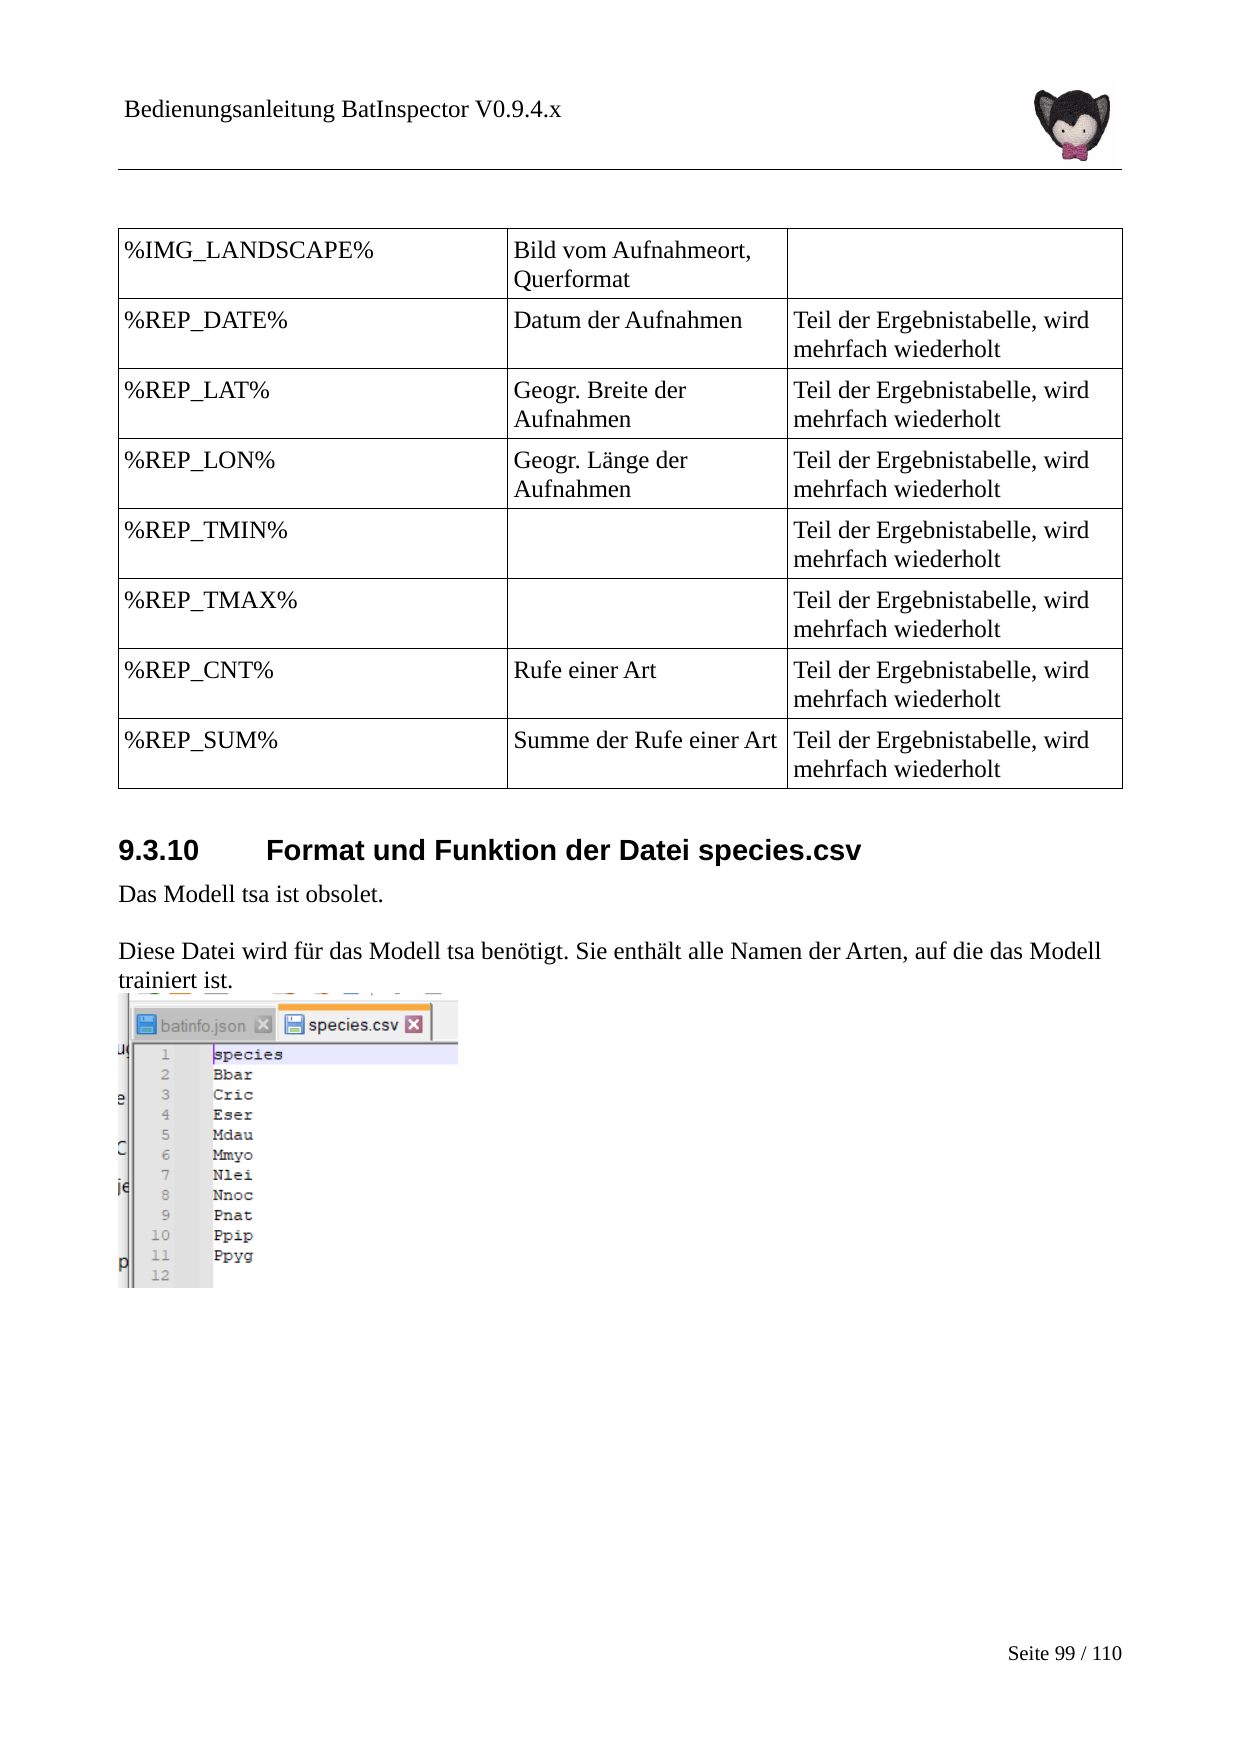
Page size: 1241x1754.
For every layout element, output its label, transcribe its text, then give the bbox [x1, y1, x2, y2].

table_cell Teil der Ergebnistabelle, wird mehrfach wiederholt [788, 649, 1122, 718]
table_cell Geogr. Länge der Aufnahmen [508, 439, 787, 508]
table_cell Teil der Ergebnistabelle, wird mehrfach wiederholt [788, 439, 1122, 508]
table_cell Datum der Aufnahmen [508, 299, 787, 368]
table_cell Teil der Ergebnistabelle, wird mehrfach wiederholt [788, 299, 1122, 368]
table_cell Geogr. Breite der Aufnahmen [508, 369, 787, 438]
table_cell [508, 509, 787, 578]
table_cell %REP_TMAX% [119, 579, 507, 648]
text Das Modell tsa ist obsolet. [118, 879, 1122, 907]
text Diese Datei wird für das Modell tsa benötigt. Sie enthält alle Namen der Arten, auf die das Modell trainiert ist. [118, 936, 1122, 994]
table_cell %REP_DATE% [119, 299, 507, 368]
table_cell %REP_TMIN% [119, 509, 507, 578]
table_cell Teil der Ergebnistabelle, wird mehrfach wiederholt [788, 509, 1122, 578]
table_cell %REP_CNT% [119, 649, 507, 718]
table_cell %REP_LAT% [119, 369, 507, 438]
table_cell %REP_SUM% [119, 719, 507, 788]
picture [1030, 80, 1119, 169]
table_cell Teil der Ergebnistabelle, wird mehrfach wiederholt [788, 369, 1122, 438]
table_cell [508, 579, 787, 648]
table_cell Rufe einer Art [508, 649, 787, 718]
table_cell Bild vom Aufnahmeort, Querformat [508, 229, 787, 298]
table_cell Teil der Ergebnistabelle, wird mehrfach wiederholt [788, 579, 1122, 648]
table_cell Summe der Rufe einer Art [508, 719, 787, 788]
table_cell %IMG_LANDSCAPE% [119, 229, 507, 298]
table_cell Teil der Ergebnistabelle, wird mehrfach wiederholt [788, 719, 1122, 788]
table_cell [788, 229, 1122, 298]
picture [118, 993, 459, 1288]
table_cell %REP_LON% [119, 439, 507, 508]
subtitle Format und Funktion der Datei species.csv [118, 833, 1122, 866]
